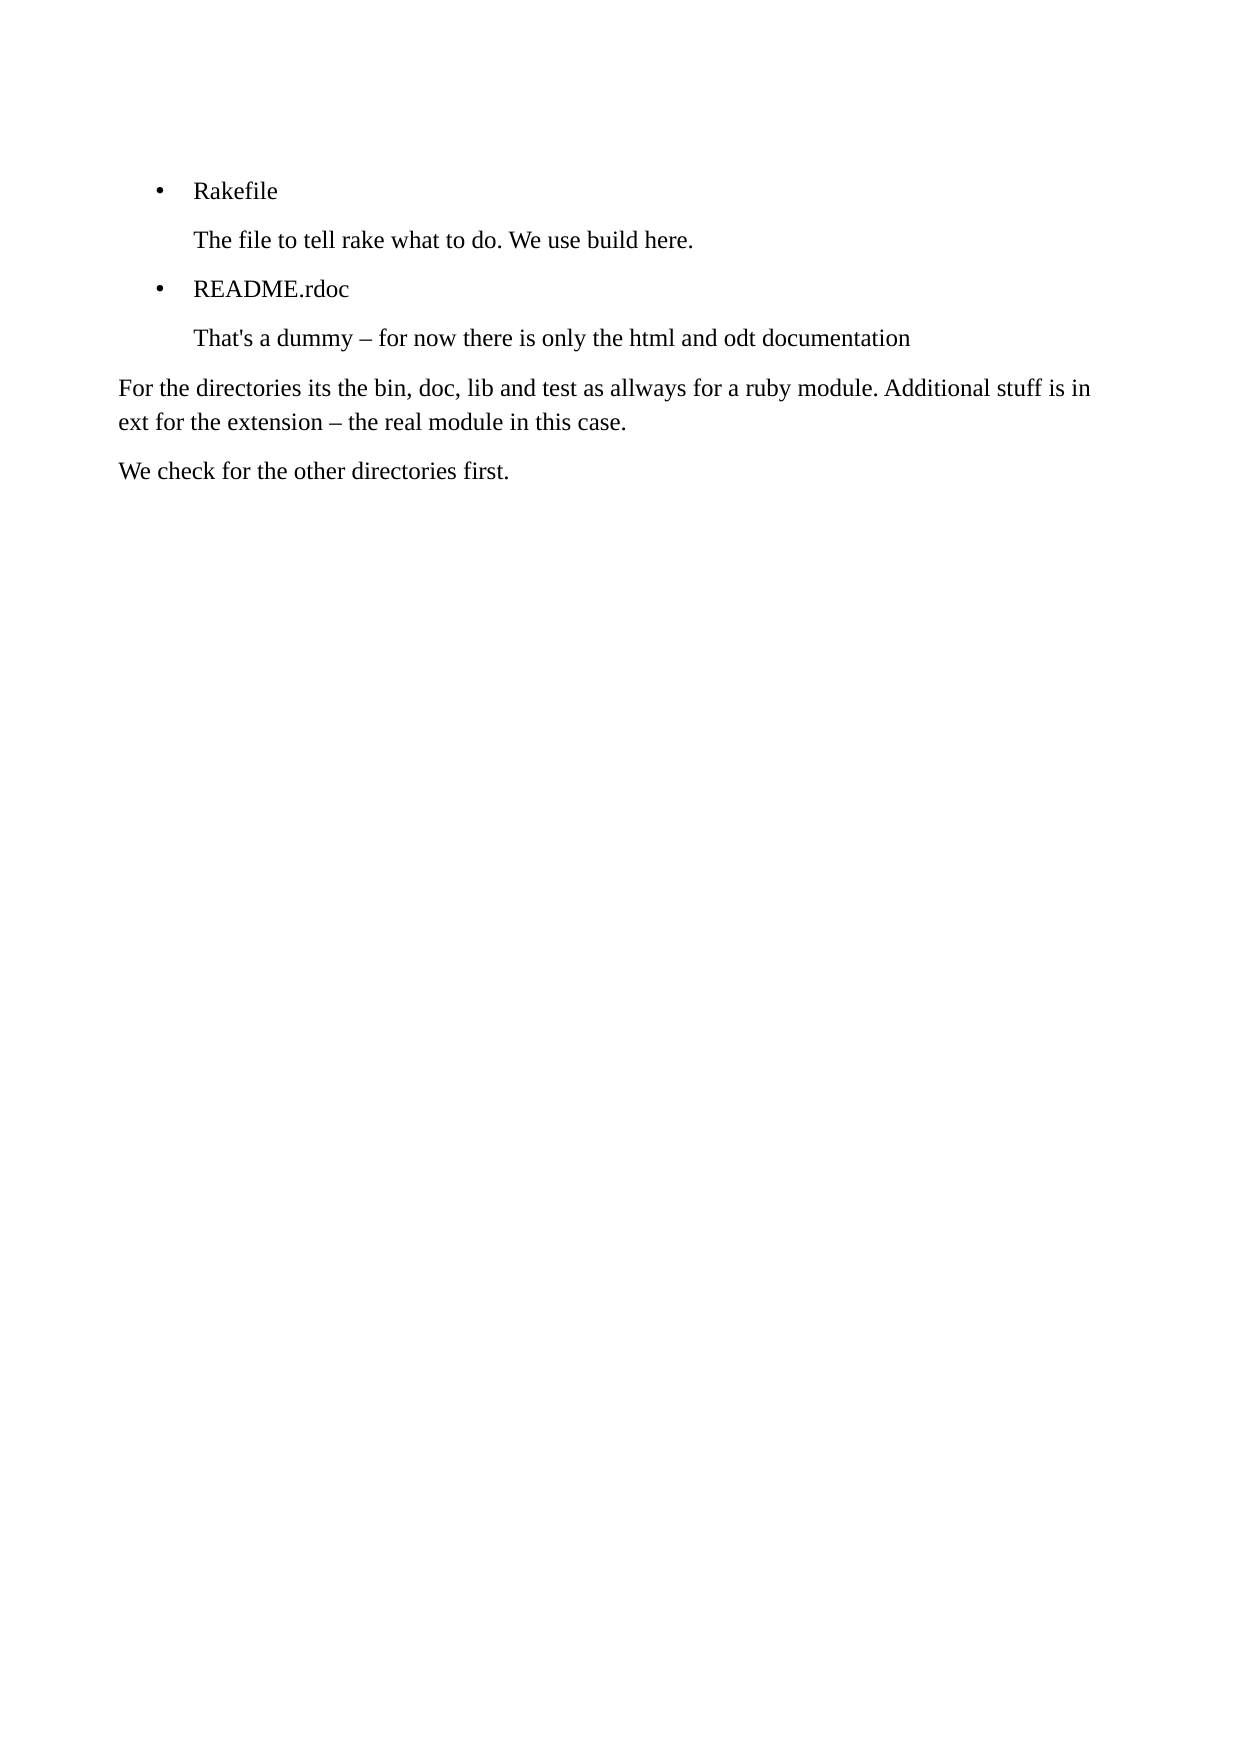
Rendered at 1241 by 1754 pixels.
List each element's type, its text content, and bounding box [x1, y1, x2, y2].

list That's a dummy – for now there is only the html and odt documentation [156, 323, 1122, 352]
list README.rdoc [156, 274, 1122, 303]
list The file to tell rake what to do. We use build here. [156, 225, 1122, 254]
text For the directories its the bin, doc, lib and test as allways for a ruby module. Additional stuff is in ext for the extension – the real module in this case. [118, 373, 1122, 436]
list Rakefile [156, 176, 1122, 205]
text We check for the other directories first. [118, 456, 1122, 485]
